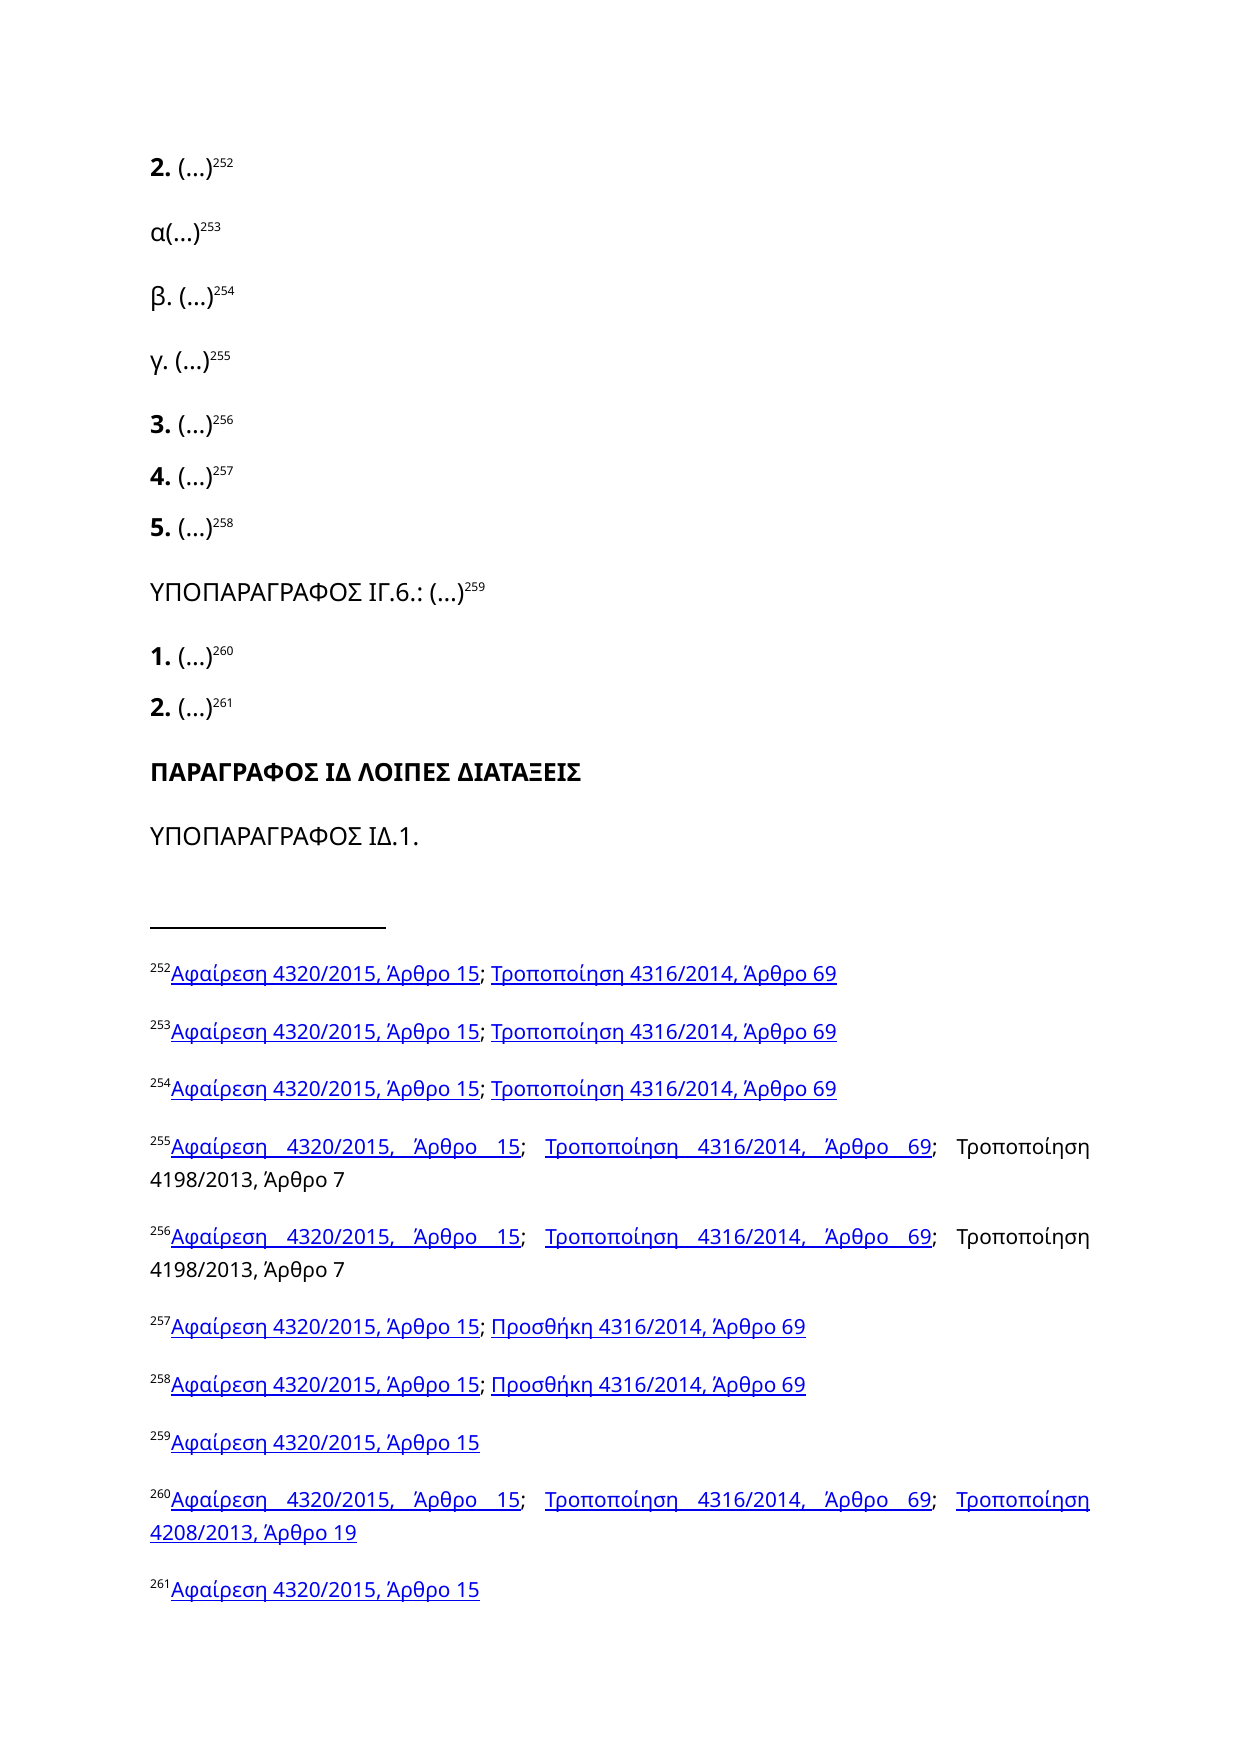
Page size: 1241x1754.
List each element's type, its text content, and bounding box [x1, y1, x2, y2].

text 2. (…) [150, 690, 1090, 724]
text ΥΠΟΠΑΡΑΓΡΑΦΟΣ ΙΔ.1. [150, 818, 1090, 852]
text γ. (…) [150, 342, 1090, 377]
text 2. (…) [150, 150, 1090, 184]
text Αφαίρεση 4320/2015, Άρθρο 15; Τροποποίηση 4316/2014, Άρθρο 69 [150, 1017, 1090, 1045]
text Αφαίρεση 4320/2015, Άρθρο 15; Προσθήκη 4316/2014, Άρθρο 69 [150, 1370, 1090, 1398]
text Αφαίρεση 4320/2015, Άρθρο 15; Τροποποίηση 4316/2014, Άρθρο 69 [150, 1074, 1090, 1103]
text Αφαίρεση 4320/2015, Άρθρο 15; Προσθήκη 4316/2014, Άρθρο 69 [150, 1312, 1090, 1341]
text Αφαίρεση 4320/2015, Άρθρο 15; Τροποποίηση 4316/2014, Άρθρο 69; Τροποποίηση 4208/2013, Άρθρο 19 [150, 1485, 1090, 1546]
text 5. (…) [150, 510, 1090, 544]
text Αφαίρεση 4320/2015, Άρθρο 15; Τροποποίηση 4316/2014, Άρθρο 69 [150, 959, 1090, 988]
text 4. (…) [150, 458, 1090, 492]
text Αφαίρεση 4320/2015, Άρθρο 15; Τροποποίηση 4316/2014, Άρθρο 69; Τροποποίηση 4198/2013, Άρθρο 7 [150, 1222, 1090, 1283]
text ΠΑΡΑΓΡΑΦΟΣ ΙΔ ΛΟΙΠΕΣ ΔΙΑΤΑΞΕΙΣ [150, 754, 1090, 788]
text Αφαίρεση 4320/2015, Άρθρο 15 [150, 1576, 1090, 1604]
text α(…) [150, 214, 1090, 248]
text β. (…) [150, 278, 1090, 312]
text ΥΠΟΠΑΡΑΓΡΑΦΟΣ ΙΓ.6.: (…) [150, 574, 1090, 608]
text Αφαίρεση 4320/2015, Άρθρο 15; Τροποποίηση 4316/2014, Άρθρο 69; Τροποποίηση 4198/2013, Άρθρο 7 [150, 1132, 1090, 1193]
text 3. (…) [150, 407, 1090, 441]
text 1. (…) [150, 638, 1090, 672]
text Αφαίρεση 4320/2015, Άρθρο 15 [150, 1428, 1090, 1456]
